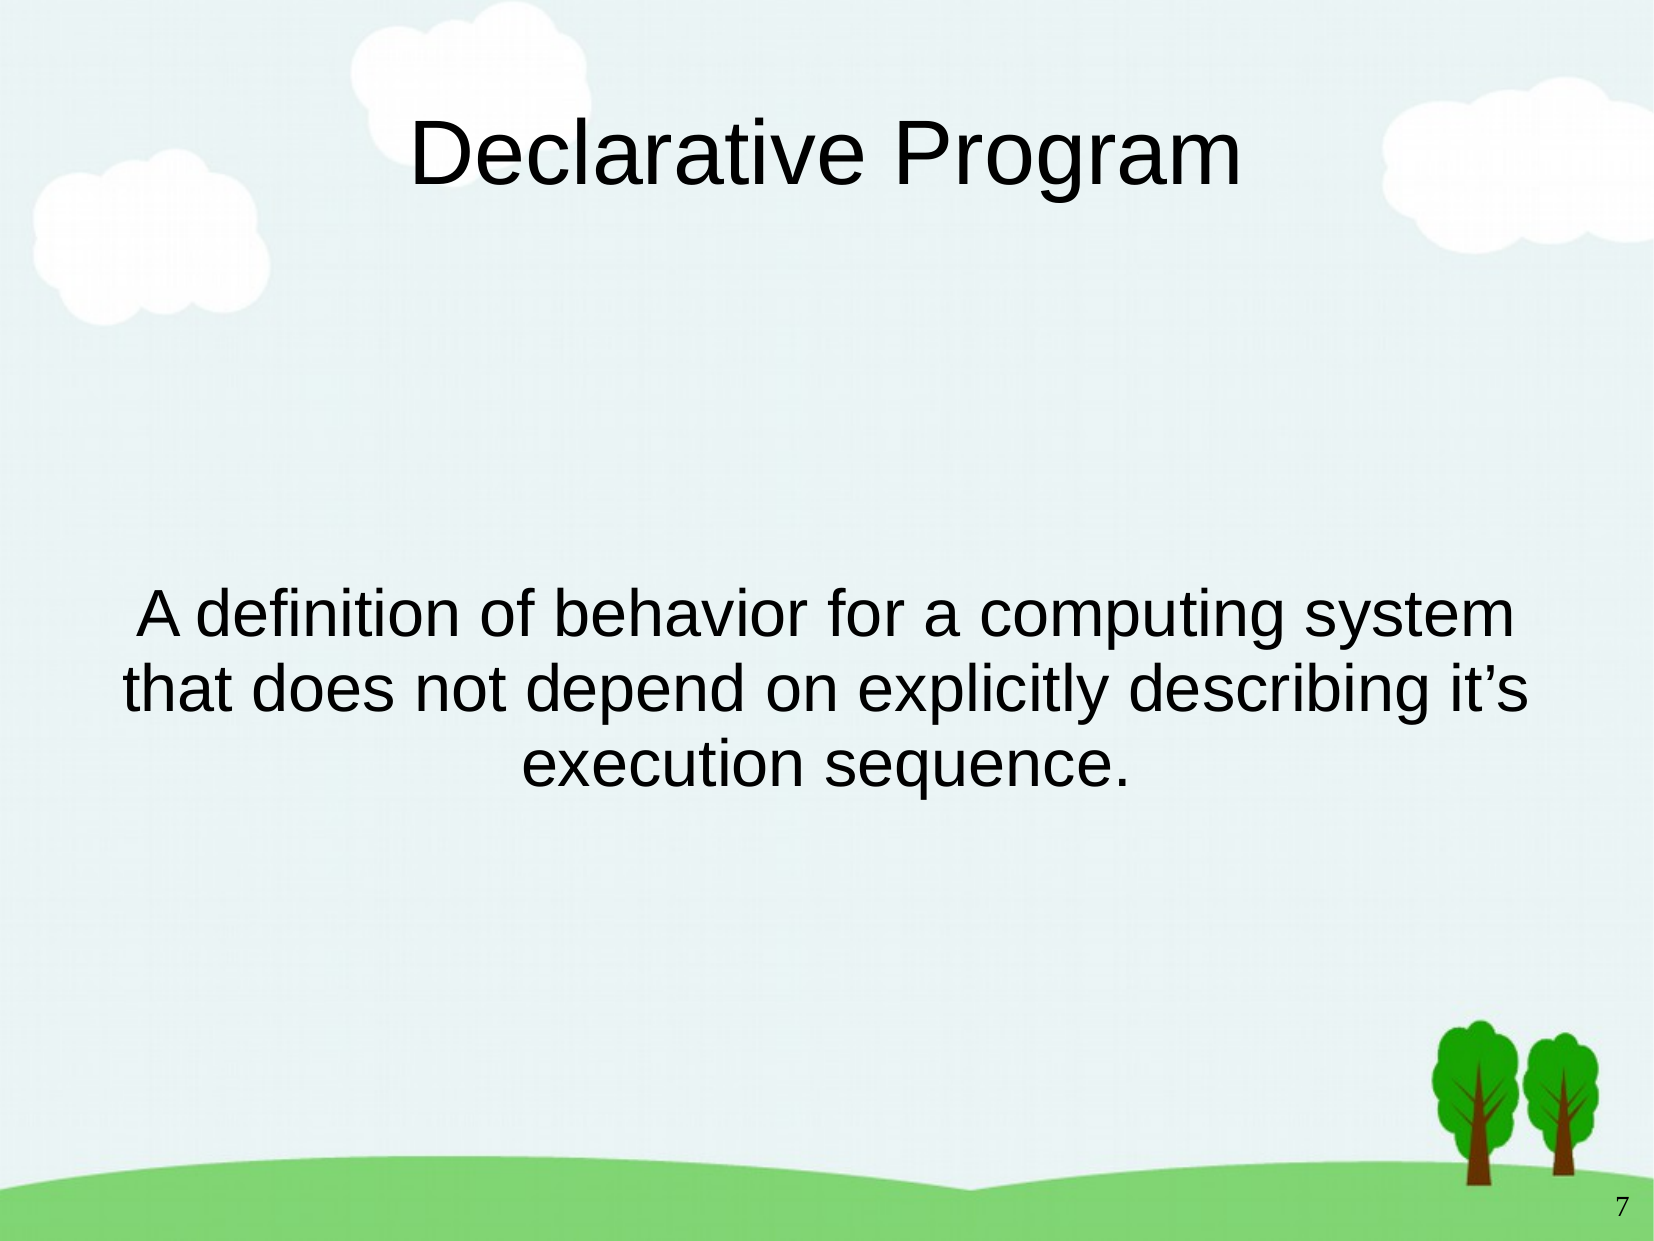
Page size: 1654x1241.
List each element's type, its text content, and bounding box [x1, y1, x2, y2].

picture [0, 0, 1654, 1241]
title Declarative Program [82, 49, 1571, 257]
subtitle A definition of behavior for a computing system that does not depend on explicitly describing it’s execution sequence. [82, 290, 1571, 1087]
